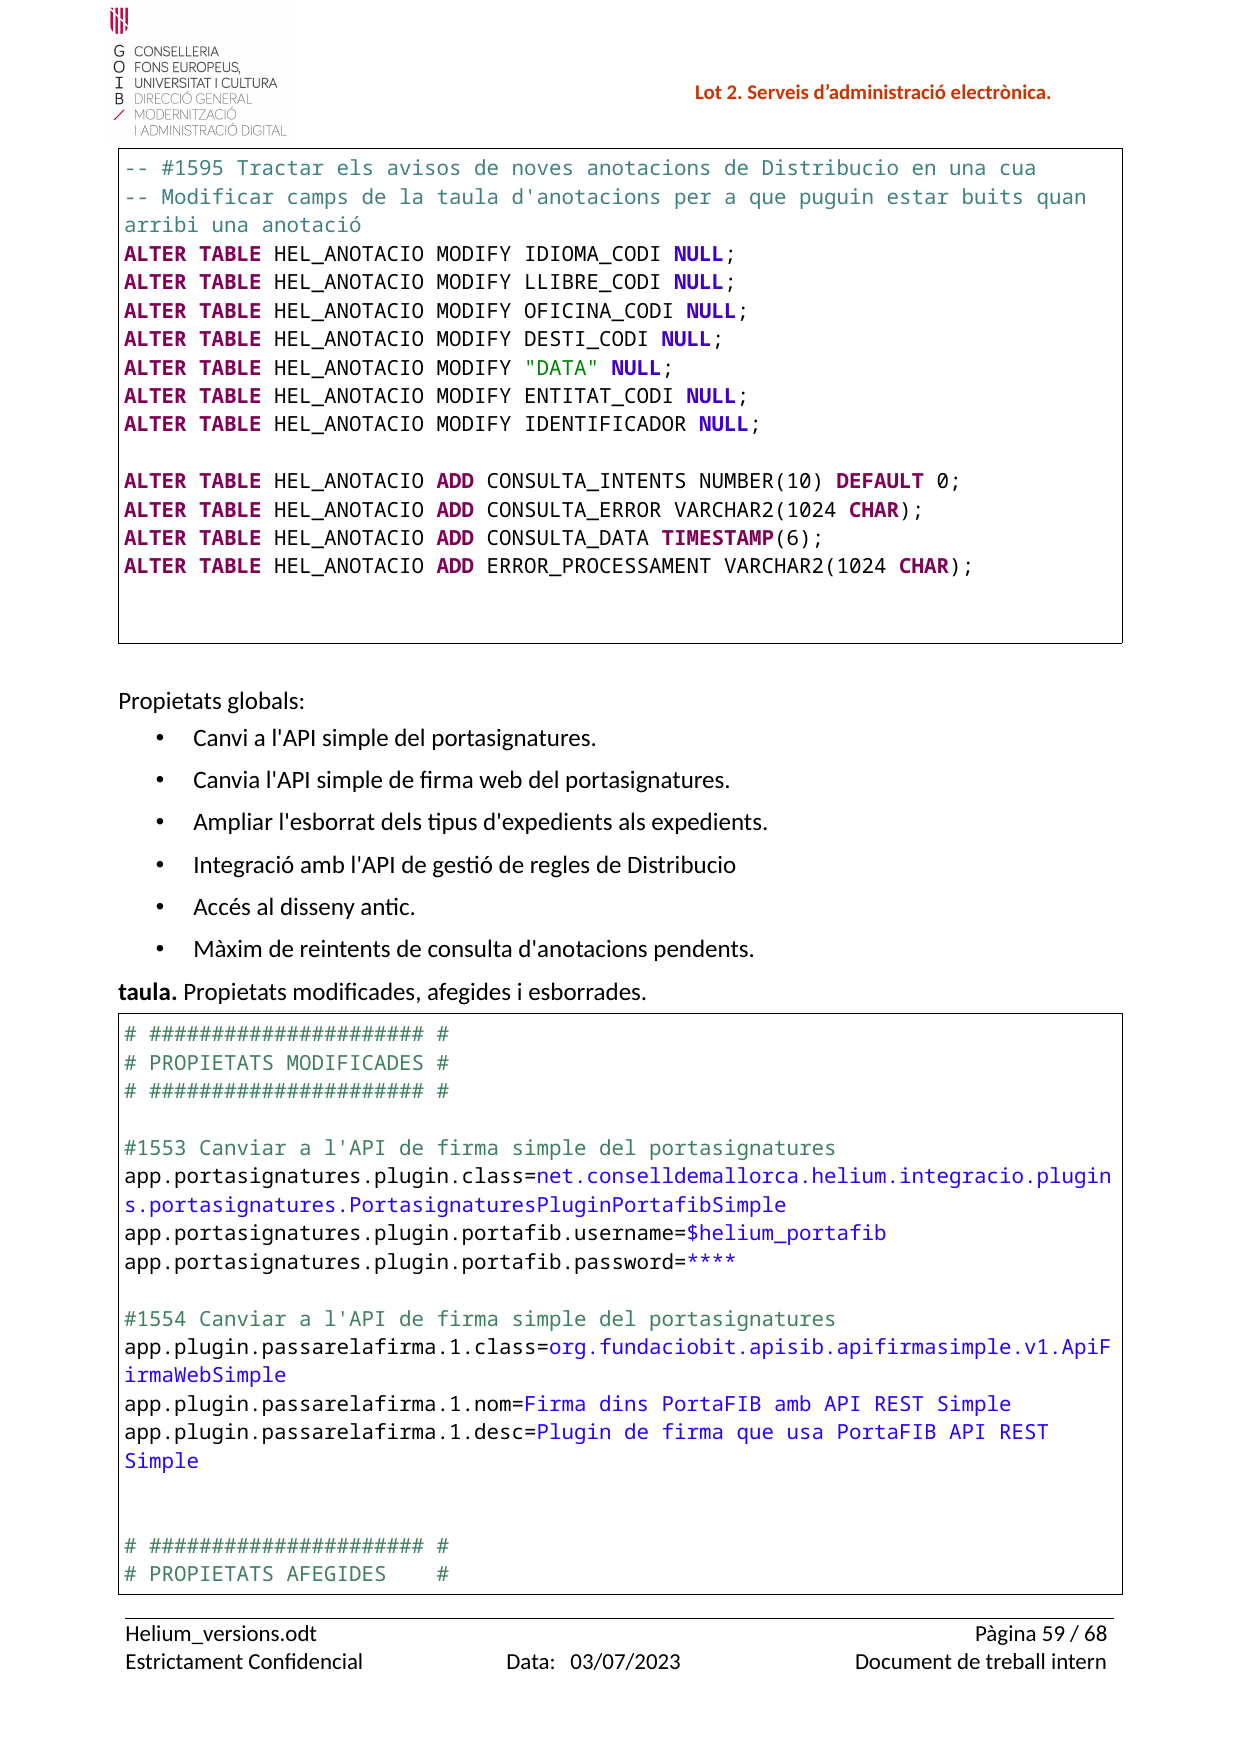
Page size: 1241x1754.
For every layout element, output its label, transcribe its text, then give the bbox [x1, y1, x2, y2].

text taula. Propietats modificades, afegides i esborrades. [118, 976, 1122, 1007]
list Accés al disseny antic. [156, 891, 1122, 922]
picture [100, 0, 297, 144]
list Màxim de reintents de consulta d'anotacions pendents. [156, 934, 1122, 964]
table_header # ###################### # # PROPIETATS MODIFICADES # # ###################### # #1553 Canviar a l'API de firma simple del portasignatures app.portasignatures.plugin.class=net.conselldemallorca.helium.integracio.plugins.portasignatures.PortasignaturesPluginPortafibSimple app.portasignatures.plugin.portafib.username=$helium_portafib app.portasignatures.plugin.portafib.password=**** #1554 Canviar a l'API de firma simple del portasignatures app.plugin.passarelafirma.1.class=org.fundaciobit.apisib.apifirmasimple.v1.ApiFirmaWebSimple app.plugin.passarelafirma.1.nom=Firma dins PortaFIB amb API REST Simple app.plugin.passarelafirma.1.desc=Plugin de firma que usa PortaFIB API REST Simple # ###################### # # PROPIETATS AFEGIDES # [119, 1014, 1122, 1594]
list Canvia l'API simple de firma web del portasignatures. [156, 764, 1122, 794]
list Ampliar l'esborrat dels tipus d'expedients als expedients. [156, 806, 1122, 837]
list Integració amb l'API de gestió de regles de Distribucio [156, 849, 1122, 879]
table_header -- #1595 Tractar els avisos de noves anotacions de Distribucio en una cua -- Modificar camps de la taula d'anotacions per a que puguin estar buits quan arribi una anotació ALTER TABLE HEL_ANOTACIO MODIFY IDIOMA_CODI NULL; ALTER TABLE HEL_ANOTACIO MODIFY LLIBRE_CODI NULL; ALTER TABLE HEL_ANOTACIO MODIFY OFICINA_CODI NULL; ALTER TABLE HEL_ANOTACIO MODIFY DESTI_CODI NULL; ALTER TABLE HEL_ANOTACIO MODIFY "DATA" NULL; ALTER TABLE HEL_ANOTACIO MODIFY ENTITAT_CODI NULL; ALTER TABLE HEL_ANOTACIO MODIFY IDENTIFICADOR NULL; ALTER TABLE HEL_ANOTACIO ADD CONSULTA_INTENTS NUMBER(10) DEFAULT 0; ALTER TABLE HEL_ANOTACIO ADD CONSULTA_ERROR VARCHAR2(1024 CHAR); ALTER TABLE HEL_ANOTACIO ADD CONSULTA_DATA TIMESTAMP(6); ALTER TABLE HEL_ANOTACIO ADD ERROR_PROCESSAMENT VARCHAR2(1024 CHAR); [119, 149, 1122, 643]
list Canvi a l'API simple del portasignatures. [156, 722, 1122, 752]
text Propietats globals: [118, 685, 1122, 716]
